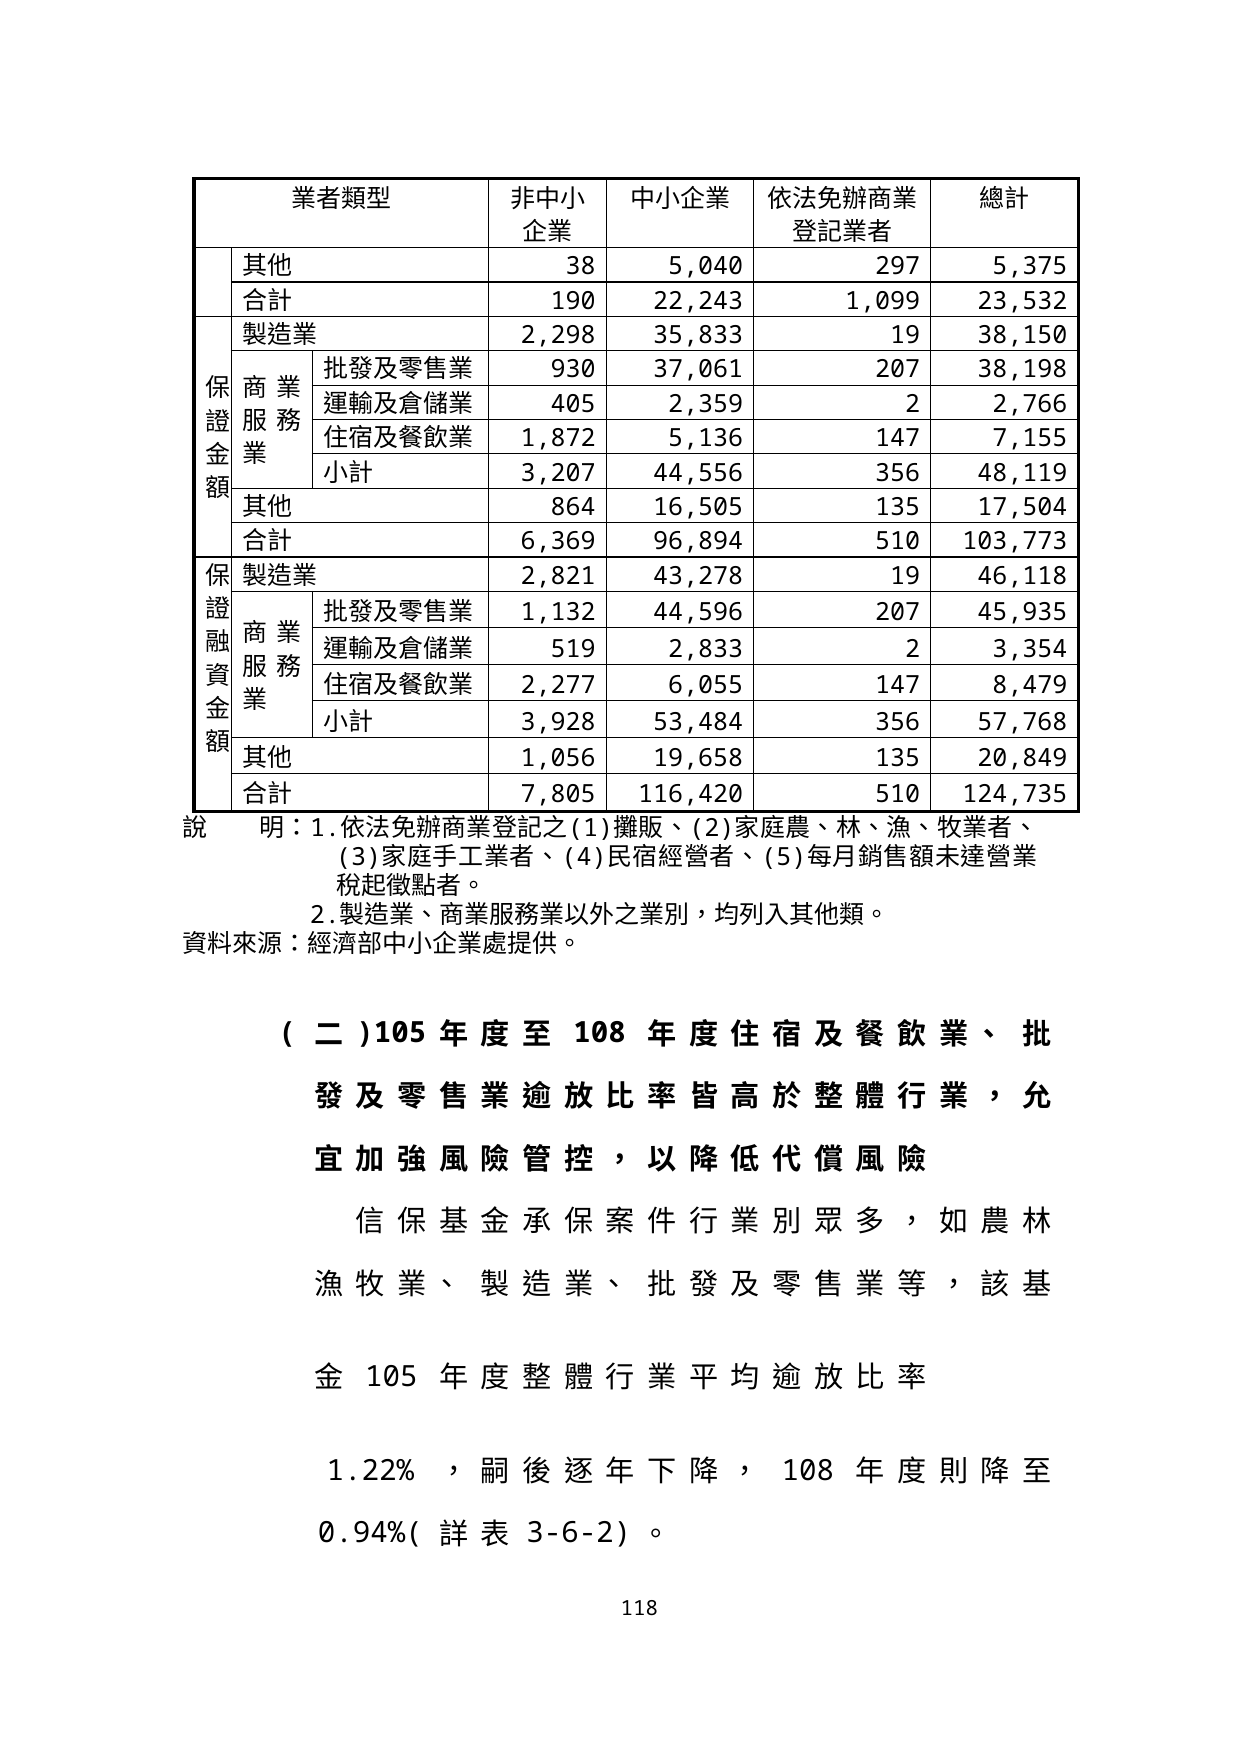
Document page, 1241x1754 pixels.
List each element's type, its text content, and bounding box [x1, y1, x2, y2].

table_cell 7,155 [931, 420, 1077, 453]
table_cell 124,735 [931, 774, 1077, 809]
table_cell 44,556 [607, 454, 753, 488]
table_cell 19,658 [607, 738, 753, 773]
table_cell 38,150 [931, 317, 1077, 350]
table_cell 7,805 [489, 774, 606, 809]
table_cell 2,298 [489, 317, 606, 350]
table_cell 2,833 [607, 628, 753, 664]
table_cell 44,596 [607, 592, 753, 627]
table_cell 2,821 [489, 558, 606, 591]
table_cell 1,056 [489, 738, 606, 773]
table_header 依法免辦商業登記業者 [754, 180, 930, 247]
table_cell 保證融資金額 [196, 558, 231, 809]
table_cell 930 [489, 351, 606, 384]
table_cell 5,136 [607, 420, 753, 453]
table_cell 2 [754, 628, 930, 664]
table_cell 207 [754, 351, 930, 384]
table_cell 3,354 [931, 628, 1077, 664]
table_cell 19 [754, 558, 930, 591]
table_cell 17,504 [931, 489, 1077, 522]
table_cell 合計 [232, 523, 488, 556]
table_cell 1,872 [489, 420, 606, 453]
table_cell 5,375 [931, 248, 1077, 281]
table_cell 3,207 [489, 454, 606, 488]
table_cell 16,505 [607, 489, 753, 522]
table_cell 運輸及倉儲業 [313, 628, 488, 664]
table_cell 2 [754, 386, 930, 419]
table_cell 510 [754, 774, 930, 809]
text 2.製造業、商業服務業以外之業別，均列入其他類。 [309, 900, 1058, 929]
text 資料來源：經濟部中小企業處提供。 [183, 929, 1058, 958]
table_cell 6,369 [489, 523, 606, 556]
table_cell 864 [489, 489, 606, 522]
table_cell 3,928 [489, 701, 606, 737]
table_cell 6,055 [607, 665, 753, 700]
table_cell 53,484 [607, 701, 753, 737]
table_cell 其他 [232, 489, 488, 522]
table_cell 519 [489, 628, 606, 664]
table_cell 147 [754, 665, 930, 700]
table_cell 23,532 [931, 283, 1077, 316]
table_header 非中小企業 [489, 180, 606, 247]
table_cell [196, 248, 231, 316]
table_cell 小計 [313, 454, 488, 488]
table_cell 37,061 [607, 351, 753, 384]
table_cell 小計 [313, 701, 488, 737]
table_cell 合計 [232, 774, 488, 809]
table_cell 96,894 [607, 523, 753, 556]
table_cell 297 [754, 248, 930, 281]
text 說 明：1.依法免辦商業登記之(1)攤販、(2)家庭農、林、漁、牧業者、(3)家庭手工業者、(4)民宿經營者、(5)每月銷售額未達營業稅起徵點者。 [183, 813, 1038, 900]
table_cell 製造業 [232, 558, 488, 591]
table_cell 商業服務業 [232, 592, 312, 737]
table_cell 其他 [232, 738, 488, 773]
table_cell 45,935 [931, 592, 1077, 627]
table_cell 356 [754, 454, 930, 488]
table_cell 135 [754, 489, 930, 522]
table_cell 135 [754, 738, 930, 773]
table_cell 103,773 [931, 523, 1077, 556]
table_cell 48,119 [931, 454, 1077, 488]
table_cell 2,766 [931, 386, 1077, 419]
table_cell 22,243 [607, 283, 753, 316]
table_cell 合計 [232, 283, 488, 316]
table_cell 356 [754, 701, 930, 737]
table_cell 35,833 [607, 317, 753, 350]
table_cell 38 [489, 248, 606, 281]
table_header 業者類型 [196, 180, 488, 247]
table_cell 2,277 [489, 665, 606, 700]
table_cell 住宿及餐飲業 [313, 665, 488, 700]
table_cell 38,198 [931, 351, 1077, 384]
table_cell 43,278 [607, 558, 753, 591]
table_cell 保證金額 [196, 317, 231, 556]
table_cell 1,099 [754, 283, 930, 316]
table_cell 19 [754, 317, 930, 350]
table_cell 住宿及餐飲業 [313, 420, 488, 453]
text 信保基金承保案件行業別眾多，如農林漁牧業、製造業、批發及零售業等，該基金105年度整體行業平均逾放比率1.22%，嗣後逐年下降，108年度則降至0.94%(詳表3-6-2)。 [271, 1177, 1058, 1552]
table_cell 運輸及倉儲業 [313, 386, 488, 419]
table_cell 46,118 [931, 558, 1077, 591]
table_cell 510 [754, 523, 930, 556]
table_cell 190 [489, 283, 606, 316]
table_cell 8,479 [931, 665, 1077, 700]
table_cell 5,040 [607, 248, 753, 281]
table_cell 2,359 [607, 386, 753, 419]
table_cell 116,420 [607, 774, 753, 809]
table_cell 405 [489, 386, 606, 419]
table_header 中小企業 [607, 180, 753, 247]
table_cell 207 [754, 592, 930, 627]
table_cell 批發及零售業 [313, 592, 488, 627]
table_cell 商業服務業 [232, 351, 312, 488]
table_cell 147 [754, 420, 930, 453]
table_cell 1,132 [489, 592, 606, 627]
table_cell 57,768 [931, 701, 1077, 737]
table_cell 批發及零售業 [313, 351, 488, 384]
table_header 總計 [931, 180, 1077, 247]
table_cell 製造業 [232, 317, 488, 350]
table_cell 其他 [232, 248, 488, 281]
text (二)105年度至108年度住宿及餐飲業、批發及零售業逾放比率皆高於整體行業，允宜加強風險管控，以降低代償風險 [242, 990, 1058, 1177]
table_cell 20,849 [931, 738, 1077, 773]
